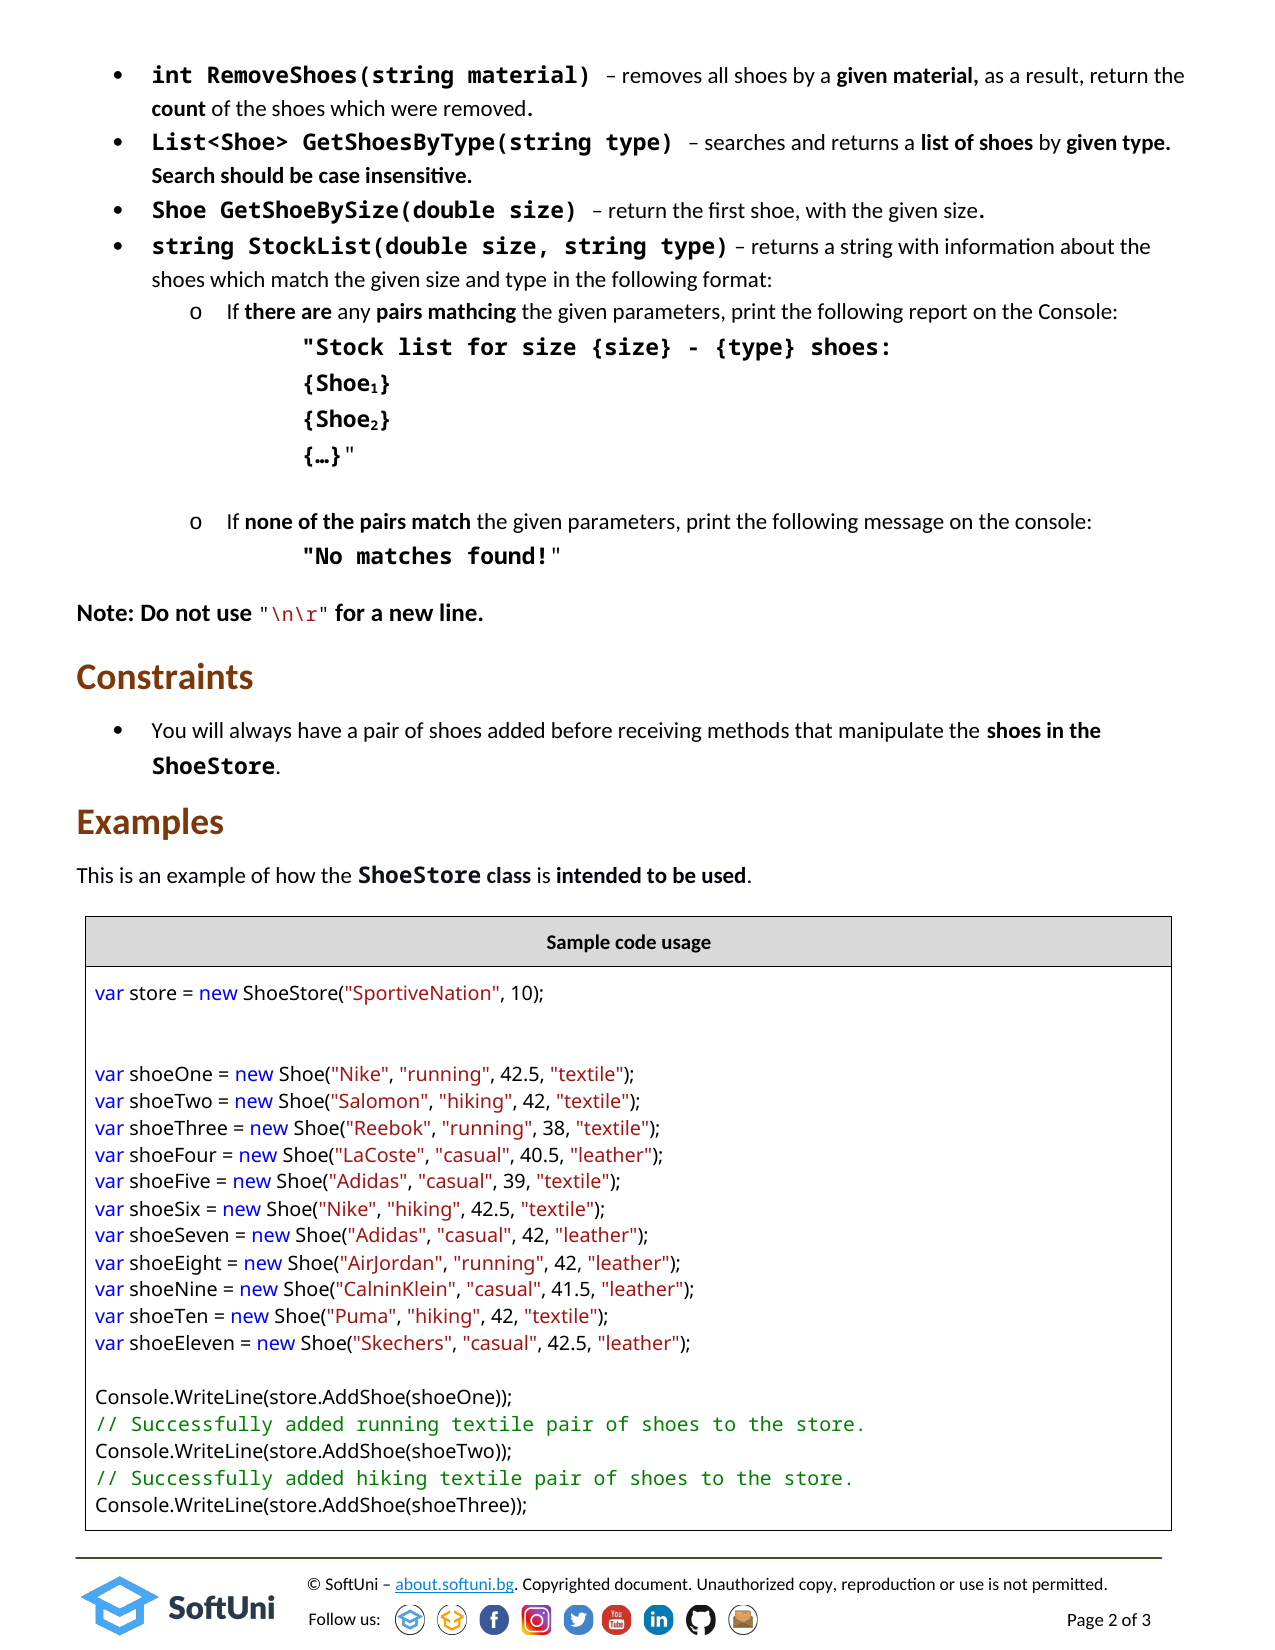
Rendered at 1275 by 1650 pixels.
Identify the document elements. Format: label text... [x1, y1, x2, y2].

picture [644, 1628, 652, 1635]
list You will always have a pair of shoes added before receiving methods that manipulate the shoes in the ShoeStore. [114, 714, 1198, 781]
picture [563, 1605, 594, 1635]
list List<Shoe> GetShoesByType(string type) – searches and returns a list of shoes by given type. Search should be case insensitive. [114, 126, 1198, 189]
list Shoe GetShoeBySize(double size) – return the first shoe, with the given size. [114, 194, 1198, 225]
picture [686, 1605, 716, 1635]
text Note: Do not use "\n\r" for a new line. [76, 597, 1198, 628]
picture [665, 1626, 674, 1635]
picture [479, 1605, 509, 1635]
list "Stock list for size {size} - {type} shoes: {Shoe1} {Shoe2} {…}" [301, 331, 1198, 470]
picture [74, 1570, 281, 1641]
picture [728, 1605, 758, 1635]
picture [601, 1605, 632, 1635]
picture [667, 1605, 674, 1613]
list "No matches found!" [226, 540, 1198, 572]
list If none of the pairs match the given parameters, print the following message on the console: [189, 507, 1198, 536]
list If there are any pairs mathcing the given parameters, print the following report on the Console: [189, 297, 1198, 326]
picture [657, 1617, 667, 1626]
subtitle Examples [76, 798, 1198, 844]
list string StockList(double size, string type) – returns a string with information about the shoes which match the given size and type in the following format: [114, 230, 1198, 293]
picture [437, 1605, 467, 1635]
picture [395, 1605, 425, 1635]
text This is an example of how the ShoeStore class is intended to be used. [76, 859, 1198, 891]
list int RemoveShoes(string material) – removes all shoes by a given material, as a result, return the count of the shoes which were removed. [114, 58, 1198, 122]
table_cell var store = new ShoeStore("SportiveNation", 10); var shoeOne = new Shoe("Nike", "running", 42.5, "textile"); var shoeTwo = new Shoe("Salomon", "hiking", 42, "textile"); var shoeThree = new Shoe("Reebok", "running", 38, "textile"); var shoeFour = new Shoe("LaCoste", "casual", 40.5, "leather"); var shoeFive = new Shoe("Adidas", "casual", 39, "textile"); var shoeSix = new Shoe("Nike", "hiking", 42.5, "textile"); var shoeSeven = new Shoe("Adidas", "casual", 42, "leather"); var shoeEight = new Shoe("AirJordan", "running", 42, "leather"); var shoeNine = new Shoe("CalninKlein", "casual", 41.5, "leather"); var shoeTen = new Shoe("Puma", "hiking", 42, "textile"); var shoeEleven = new Shoe("Skechers", "casual", 42.5, "leather"); Console.WriteLine(store.AddShoe(shoeOne)); // Successfully added running textile pair of shoes to the store. Console.WriteLine(store.AddShoe(shoeTwo)); // Successfully added hiking textile pair of shoes to the store. Console.WriteLine(store.AddShoe(shoeThree)); [86, 967, 1171, 1530]
subtitle Constraints [76, 653, 1198, 699]
picture [521, 1605, 552, 1635]
table_header Sample code usage [86, 917, 1171, 966]
